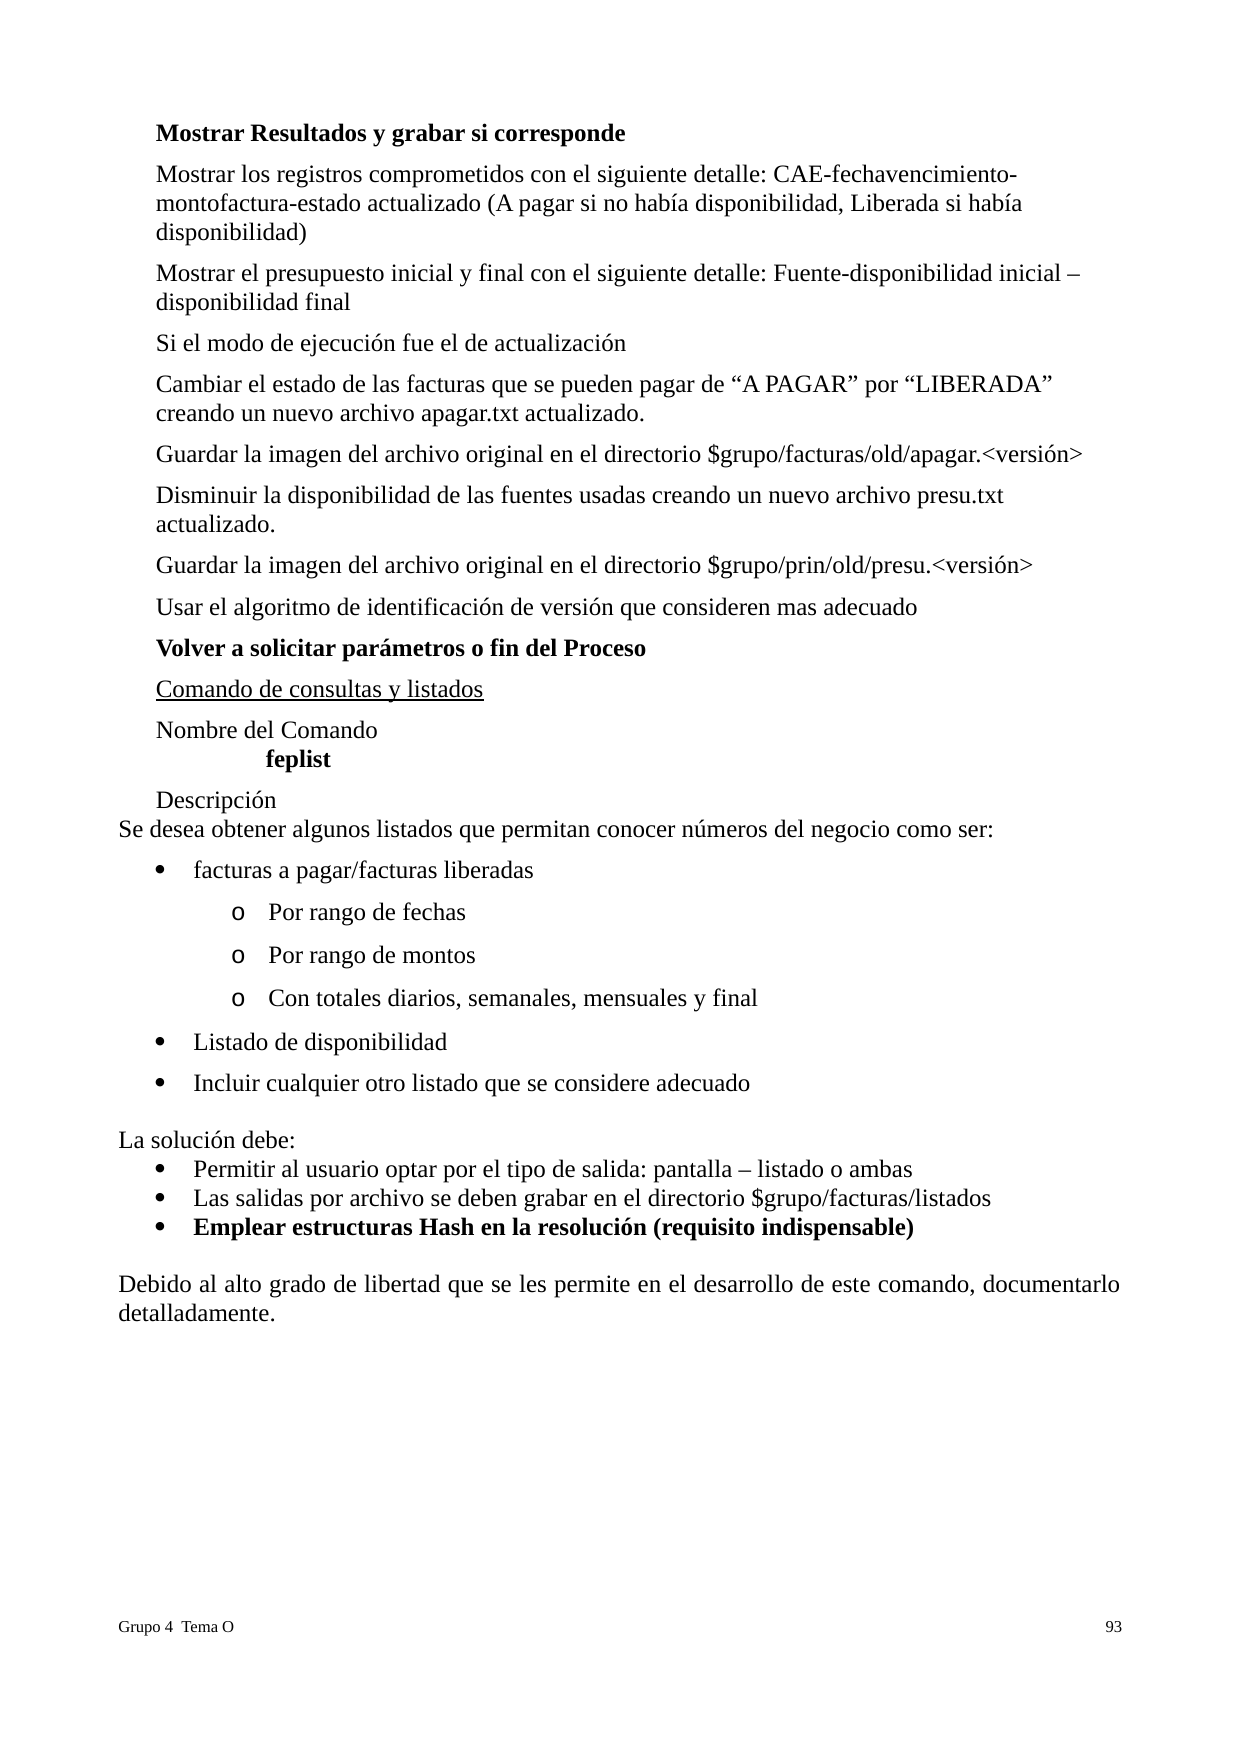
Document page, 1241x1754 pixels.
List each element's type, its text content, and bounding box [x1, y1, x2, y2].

text Mostrar Resultados y grabar si corresponde [156, 118, 1122, 147]
list Con totales diarios, semanales, mensuales y final [231, 983, 1122, 1014]
text Nombre del Comando [156, 716, 1122, 744]
text Mostrar los registros comprometidos con el siguiente detalle: CAE-fechavencimiento-montofactura-estado actualizado (A pagar si no había disponibilidad, Liberada si había disponibilidad) [156, 159, 1122, 246]
text Guardar la imagen del archivo original en el directorio $grupo/prin/old/presu.<versión> [156, 551, 1122, 579]
list Emplear estructuras Hash en la resolución (requisito indispensable) [156, 1212, 1122, 1241]
text Comando de consultas y listados [156, 674, 1122, 703]
list Incluir cualquier otro listado que se considere adecuado [156, 1068, 1122, 1097]
list Las salidas por archivo se deben grabar en el directorio $grupo/facturas/listados [156, 1183, 1122, 1212]
text Si el modo de ejecución fue el de actualización [156, 328, 1122, 357]
text Descripción [156, 786, 1122, 814]
list facturas a pagar/facturas liberadas [156, 856, 1122, 884]
text Mostrar el presupuesto inicial y final con el siguiente detalle: Fuente-disponibilidad inicial – disponibilidad final [156, 258, 1122, 316]
text Cambiar el estado de las facturas que se pueden pagar de “A PAGAR” por “LIBERADA” creando un nuevo archivo apagar.txt actualizado. [156, 369, 1122, 427]
text Se desea obtener algunos listados que permitan conocer números del negocio como ser: [118, 814, 1122, 843]
list Por rango de montos [231, 940, 1122, 971]
list Listado de disponibilidad [156, 1027, 1122, 1056]
text feplist [266, 744, 1122, 773]
text Disminuir la disponibilidad de las fuentes usadas creando un nuevo archivo presu.txt actualizado. [156, 481, 1122, 538]
text La solución debe: [118, 1126, 1122, 1154]
list Por rango de fechas [231, 897, 1122, 928]
text Usar el algoritmo de identificación de versión que consideren mas adecuado [156, 592, 1122, 621]
text Debido al alto grado de libertad que se les permite en el desarrollo de este comando, documentarlo detalladamente. [118, 1269, 1122, 1327]
list Permitir al usuario optar por el tipo de salida: pantalla – listado o ambas [156, 1154, 1122, 1183]
text Guardar la imagen del archivo original en el directorio $grupo/facturas/old/apagar.<versión> [156, 439, 1122, 468]
text Volver a solicitar parámetros o fin del Proceso [156, 633, 1122, 662]
